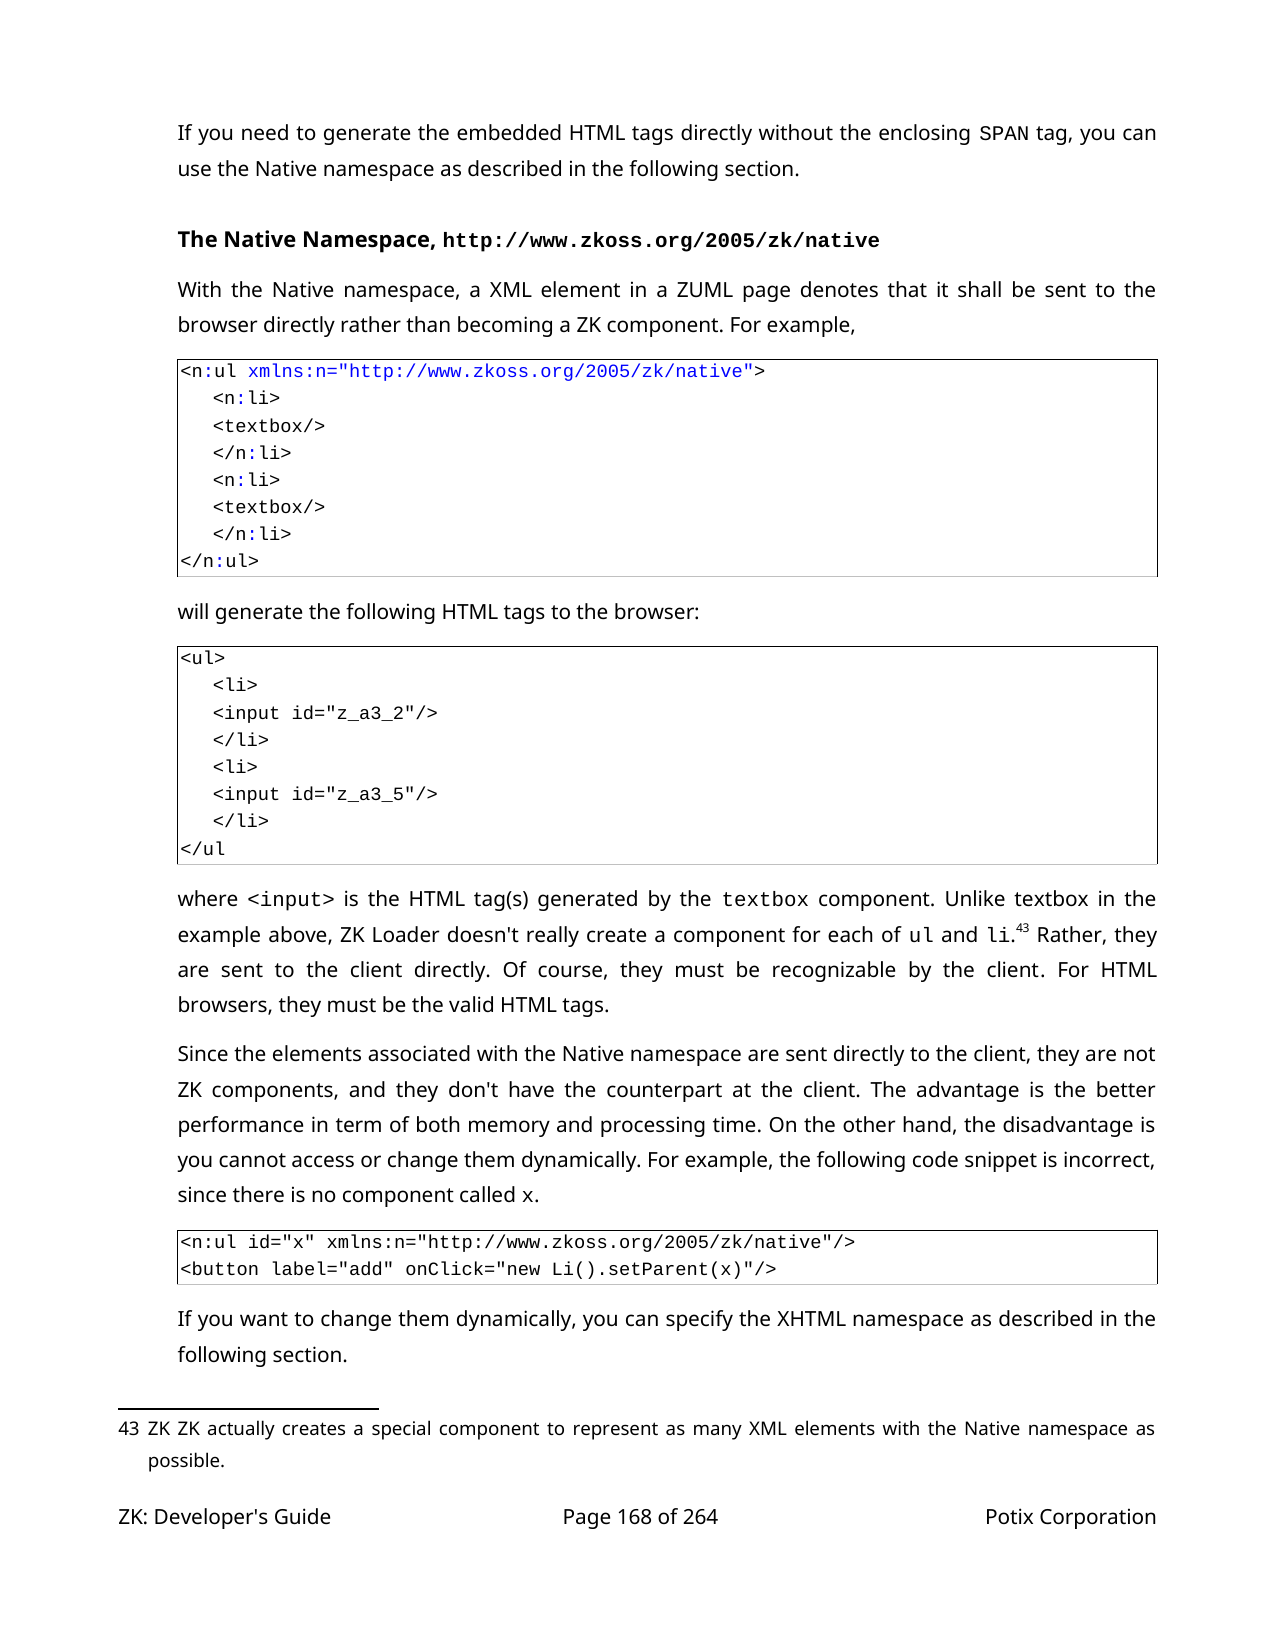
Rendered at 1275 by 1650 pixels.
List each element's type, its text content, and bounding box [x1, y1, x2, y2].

text <n:ul xmlns:n="http://www.zkoss.org/2005/zk/native"> [178, 360, 1157, 383]
text </n:li> [178, 522, 1157, 546]
text Since the elements associated with the Native namespace are sent directly to the client, they are not ZK components, and they don't have the counterpart at the client. The advantage is the better performance in term of both memory and processing time. On the other hand, the disadvantage is you cannot access or change them dynamically. For example, the following code snippet is incorrect, since there is no component called x. [177, 1039, 1157, 1209]
text <input id="z_a3_5"/> [178, 782, 1157, 806]
text </ul [178, 836, 1157, 864]
text <n:ul id="x" xmlns:n="http://www.zkoss.org/2005/zk/native"/> [178, 1231, 1157, 1254]
text <n:li> [178, 386, 1157, 411]
text </li> [178, 728, 1157, 752]
text <li> [178, 673, 1157, 698]
text </n:li> [178, 441, 1157, 465]
text With the Native namespace, a XML element in a ZUML page denotes that it shall be sent to the browser directly rather than becoming a ZK component. For example, [177, 275, 1157, 338]
text </li> [178, 809, 1157, 833]
text <button label="add" onClick="new Li().setParent(x)"/> [178, 1257, 1157, 1284]
text <input id="z_a3_2"/> [178, 701, 1157, 725]
text where <input> is the HTML tag(s) generated by the textbox component. Unlike textbox in the example above, ZK Loader doesn't really create a component for each of ul and li. Rather, they are sent to the client directly. Of course, they must be recognizable by the client. For HTML browsers, they must be the valid HTML tags. [177, 884, 1157, 1019]
subtitle The Native Namespace, http://www.zkoss.org/2005/zk/native [177, 224, 1157, 254]
text <ul> [178, 647, 1157, 670]
text ZK ZK actually creates a special component to represent as many XML elements with the Native namespace as possible. [118, 1416, 1157, 1473]
text <textbox/> [178, 495, 1157, 519]
text <textbox/> [178, 413, 1157, 438]
text If you need to generate the embedded HTML tags directly without the enclosing SPAN tag, you can use the Native namespace as described in the following section. [177, 118, 1157, 182]
text <li> [178, 755, 1157, 779]
text <n:li> [178, 468, 1157, 492]
text If you want to change them dynamically, you can specify the XHTML namespace as described in the following section. [177, 1304, 1157, 1368]
text will generate the following HTML tags to the browser: [177, 597, 1157, 626]
text </n:ul> [178, 549, 1157, 576]
